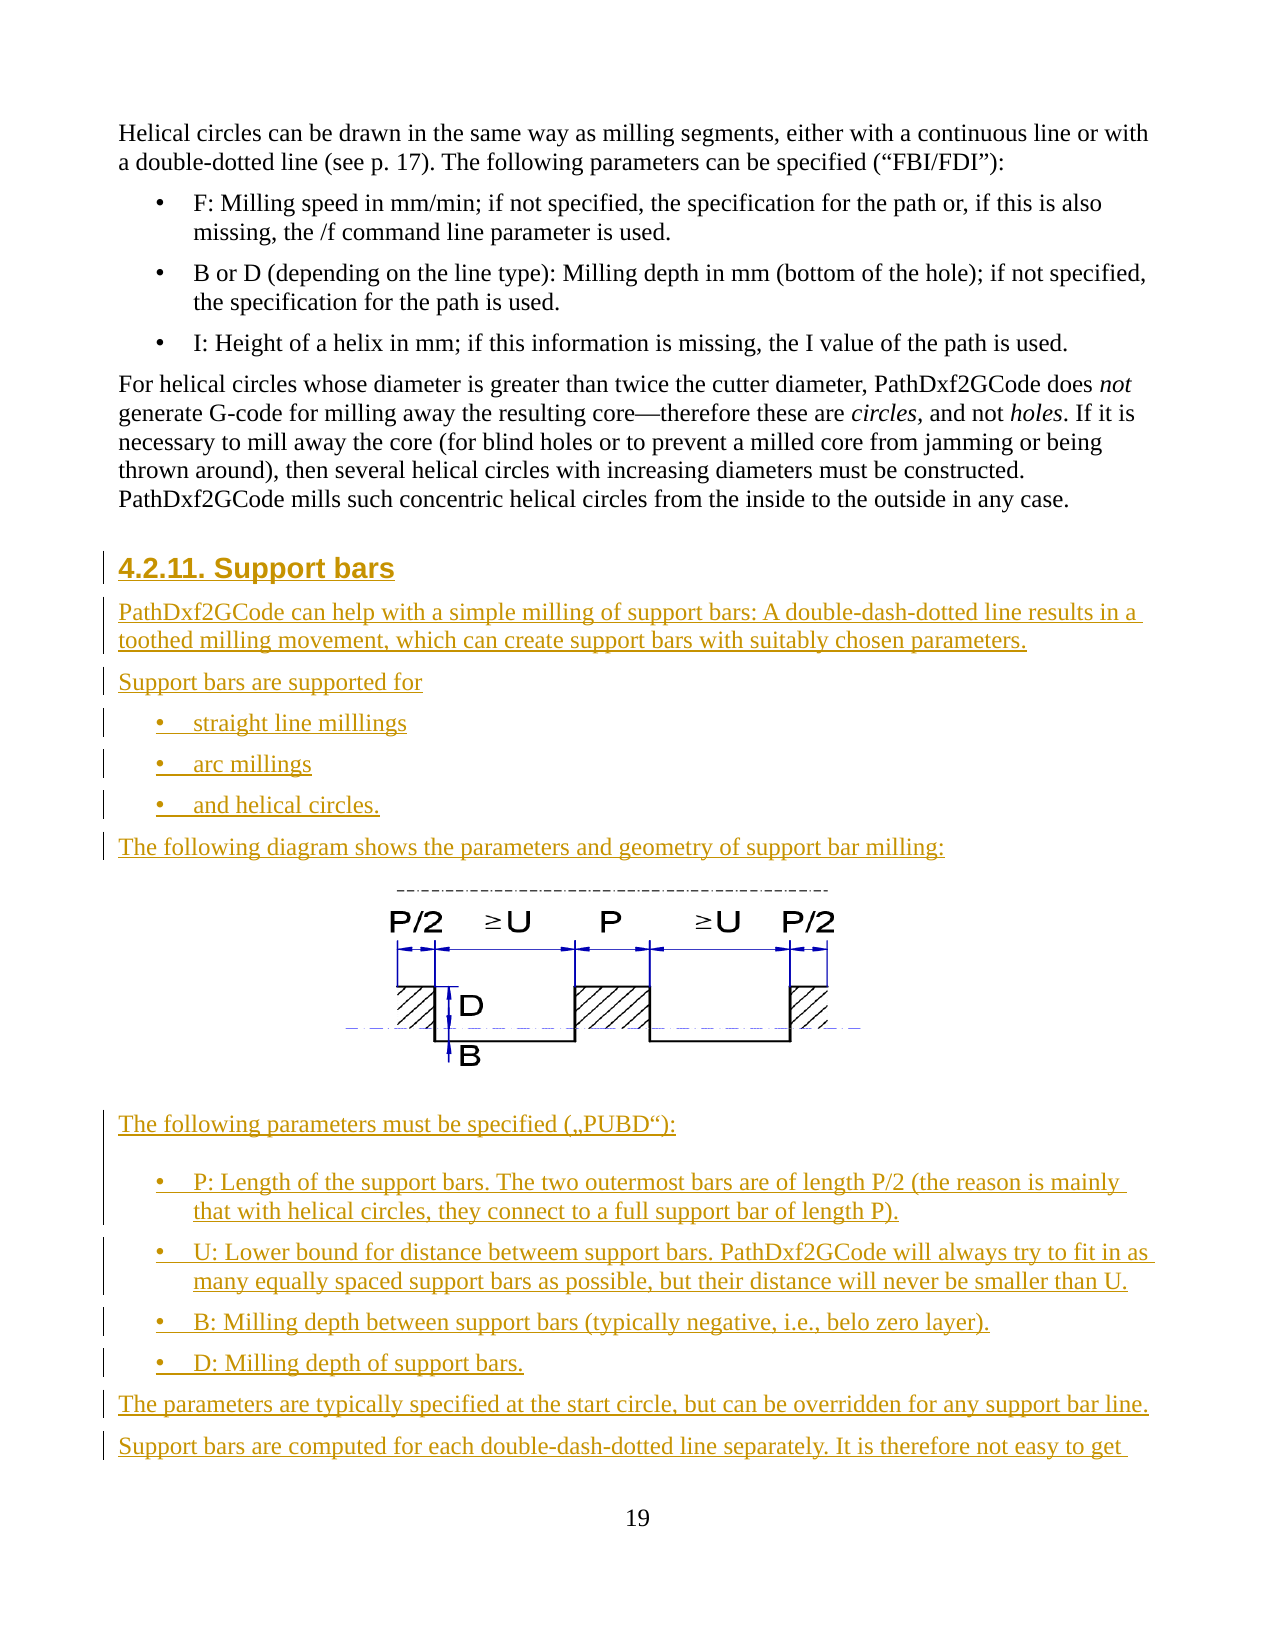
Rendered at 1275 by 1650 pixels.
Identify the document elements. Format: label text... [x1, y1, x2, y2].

text Support bars are computed for each double-dash-dotted line separately. It is therefore not easy to get [118, 1431, 1157, 1459]
list straight line milllings [156, 708, 1157, 737]
text The following parameters must be specified („PUBD“): [118, 1109, 1157, 1138]
list I: Height of a helix in mm; if this information is missing, the I value of the path is used. [156, 328, 1157, 357]
list B or D (depending on the line type): Milling depth in mm (bottom of the hole); if not specified, the specification for the path is used. [156, 258, 1157, 316]
list and helical circles. [156, 790, 1157, 819]
list F: Milling speed in mm/min; if not specified, the specification for the path or, if this is also missing, the /f command line parameter is used. [156, 188, 1157, 246]
list arc millings [156, 749, 1157, 778]
text The parameters are typically specified at the start circle, but can be overridden for any support bar line. [118, 1389, 1157, 1418]
list B: Milling depth between support bars (typically negative, i.e., belo zero layer). [156, 1307, 1157, 1336]
text Support bars are supported for [118, 667, 1157, 695]
text The following diagram shows the parameters and geometry of support bar milling: [118, 832, 1157, 860]
text Helical circles can be drawn in the same way as milling segments, either with a continuous line or with a double-dotted line (see p. 17). The following parameters can be specified (“FBI/FDI”): [118, 118, 1157, 176]
text For helical circles whose diameter is greater than twice the cutter diameter, PathDxf2GCode does not generate G-code for milling away the resulting core—therefore these are circles, and not holes. If it is necessary to mill away the core (for blind holes or to prevent a milled core from jamming or being thrown around), then several helical circles with increasing diameters must be constructed. PathDxf2GCode mills such concentric helical circles from the inside to the outside in any case. [118, 369, 1157, 513]
text PathDxf2GCode can help with a simple milling of support bars: A double-dash-dotted line results in a toothed milling movement, which can create support bars with suitably chosen parameters. [118, 597, 1157, 654]
list D: Milling depth of support bars. [156, 1348, 1157, 1377]
list U: Lower bound for distance betweem support bars. PathDxf2GCode will always try to fit in as many equally spaced support bars as possible, but their distance will never be smaller than U. [156, 1237, 1157, 1294]
list P: Length of the support bars. The two outermost bars are of length P/2 (the reason is mainly that with helical circles, they connect to a full support bar of length P). [156, 1167, 1157, 1224]
subtitle 4.2.11. Support bars [118, 551, 1157, 584]
